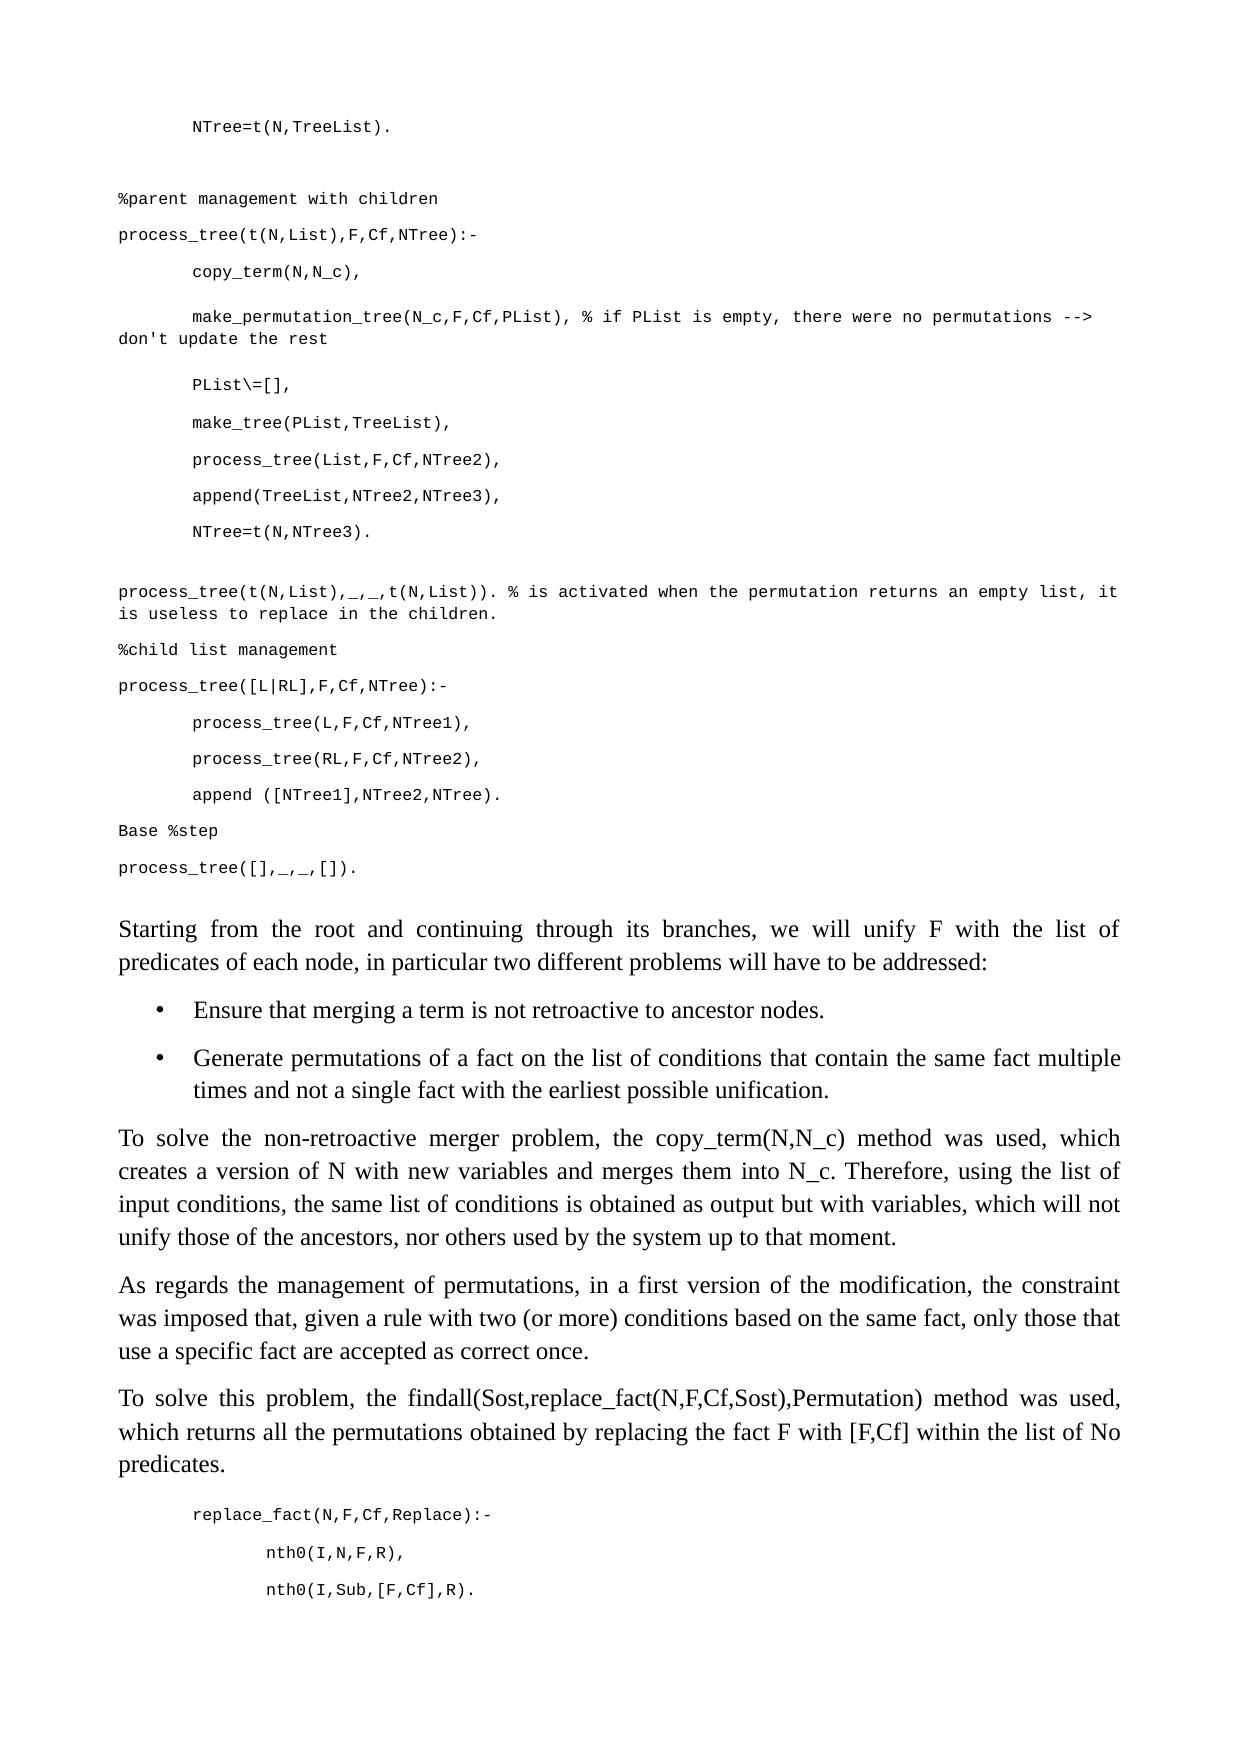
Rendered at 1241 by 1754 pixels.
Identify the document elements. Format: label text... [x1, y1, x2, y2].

text copy_term(N,N_c), [118, 263, 1122, 282]
text process_tree([],_,_,[]). [118, 859, 1122, 878]
text As regards the management of permutations, in a first version of the modification, the constraint was imposed that, given a rule with two (or more) conditions based on the same fact, only those that use a specific fact are accepted as correct once. [118, 1270, 1122, 1365]
text make_tree(PList,TreeList), [118, 415, 1122, 434]
text make_permutation_tree(N_c,F,Cf,PList), % if PList is empty, there were no permutations --> don't update the rest [118, 299, 1122, 350]
text replace_fact(N,F,Cf,Replace):- [118, 1497, 1122, 1526]
text Starting from the root and continuing through its branches, we will unify F with the list of predicates of each node, in particular two different problems will have to be addressed: [118, 914, 1122, 976]
list Generate permutations of a fact on the list of conditions that contain the same fact multiple times and not a single fact with the earliest possible unification. [156, 1043, 1122, 1104]
text NTree=t(N,NTree3). [118, 523, 1122, 542]
text append ([NTree1],NTree2,NTree). [118, 787, 1122, 806]
text process_tree([L|RL],F,Cf,NTree):- [118, 678, 1122, 697]
text process_tree(RL,F,Cf,NTree2), [118, 751, 1122, 769]
text nth0(I,Sub,[F,Cf],R). [118, 1581, 1122, 1600]
text To solve this problem, the findall(Sost,replace_fact(N,F,Cf,Sost),Permutation) method was used, which returns all the permutations obtained by replacing the fact F with [F,Cf] within the list of No predicates. [118, 1383, 1122, 1478]
text append(TreeList,NTree2,NTree3), [118, 487, 1122, 506]
text nth0(I,N,F,R), [118, 1545, 1122, 1564]
list Ensure that merging a term is not retroactive to ancestor nodes. [156, 995, 1122, 1024]
text %parent management with children [118, 191, 1122, 209]
text process_tree(t(N,List),F,Cf,NTree):- [118, 227, 1122, 246]
text To solve the non-retroactive merger problem, the copy_term(N,N_c) method was used, which creates a version of N with new variables and merges them into N_c. Therefore, using the list of input conditions, the same list of conditions is obtained as output but with variables, which will not unify those of the ancestors, nor others used by the system up to that moment. [118, 1123, 1122, 1251]
text NTree=t(N,TreeList). [118, 118, 1122, 137]
text process_tree(L,F,Cf,NTree1), [118, 714, 1122, 733]
text Base %step [118, 823, 1122, 842]
text %child list management [118, 642, 1122, 661]
text process_tree(t(N,List),_,_,t(N,List)). % is activated when the permutation returns an empty list, it is useless to replace in the children. [118, 584, 1122, 624]
text process_tree(List,F,Cf,NTree2), [118, 451, 1122, 470]
text PList\=[], [118, 367, 1122, 396]
